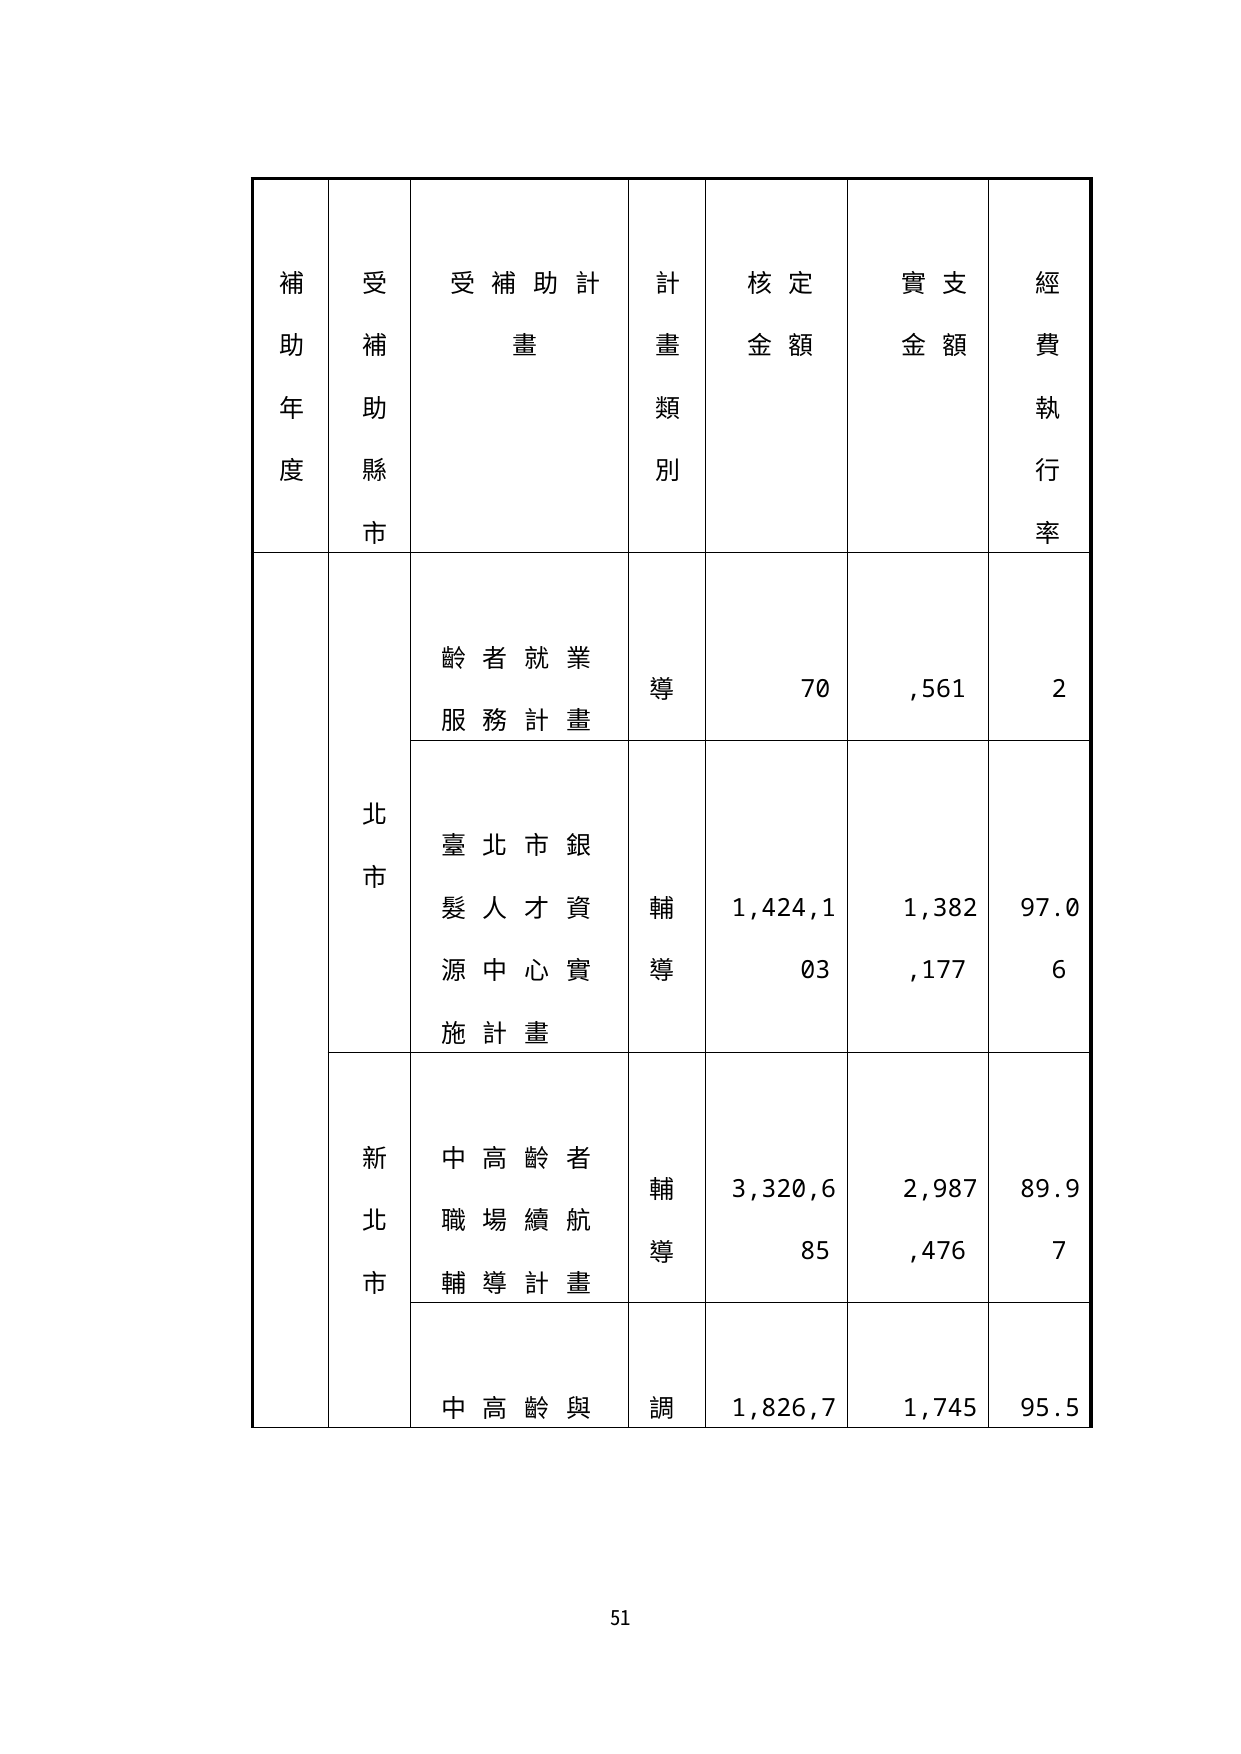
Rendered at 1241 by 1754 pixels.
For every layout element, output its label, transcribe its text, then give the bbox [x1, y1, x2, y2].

table_header 受補助 縣市 [329, 180, 410, 552]
table_header 經費 執行率 [989, 180, 1089, 552]
table_cell 中高齡者職場續航輔導計畫 [411, 1053, 628, 1302]
table_cell 1,745 [848, 1303, 988, 1427]
table_cell 1,424,103 [706, 741, 847, 1052]
table_cell 臺北市銀髮人才資源中心實施計畫 [411, 741, 628, 1052]
table_cell 89.97 [989, 1053, 1089, 1302]
table_cell 3,320,685 [706, 1053, 847, 1302]
table_header 核定 金額 [706, 180, 847, 552]
table_cell 輔導 [629, 741, 705, 1052]
table_cell 調 [629, 1303, 705, 1427]
table_cell 齡者就業服務計畫 [411, 553, 628, 740]
table_cell 95.5 [989, 1303, 1089, 1427]
table_header 計畫 類別 [629, 180, 705, 552]
table_header 受補助計畫 [411, 180, 628, 552]
table_cell 1,826,7 [706, 1303, 847, 1427]
table_cell 輔導 [629, 1053, 705, 1302]
table_cell 2 [989, 553, 1089, 740]
table_cell 中高齡與 [411, 1303, 628, 1427]
table_header 補助年度 [254, 180, 328, 552]
table_cell 新北市 [329, 1053, 410, 1427]
table_cell 2,987,476 [848, 1053, 988, 1302]
table_cell 1,382,177 [848, 741, 988, 1052]
table_header 實支 金額 [848, 180, 988, 552]
table_cell [254, 553, 328, 1427]
table_cell 北市 [329, 553, 410, 1052]
table_cell 70 [706, 553, 847, 740]
table_cell 97.06 [989, 741, 1089, 1052]
table_cell ,561 [848, 553, 988, 740]
table_cell 導 [629, 553, 705, 740]
